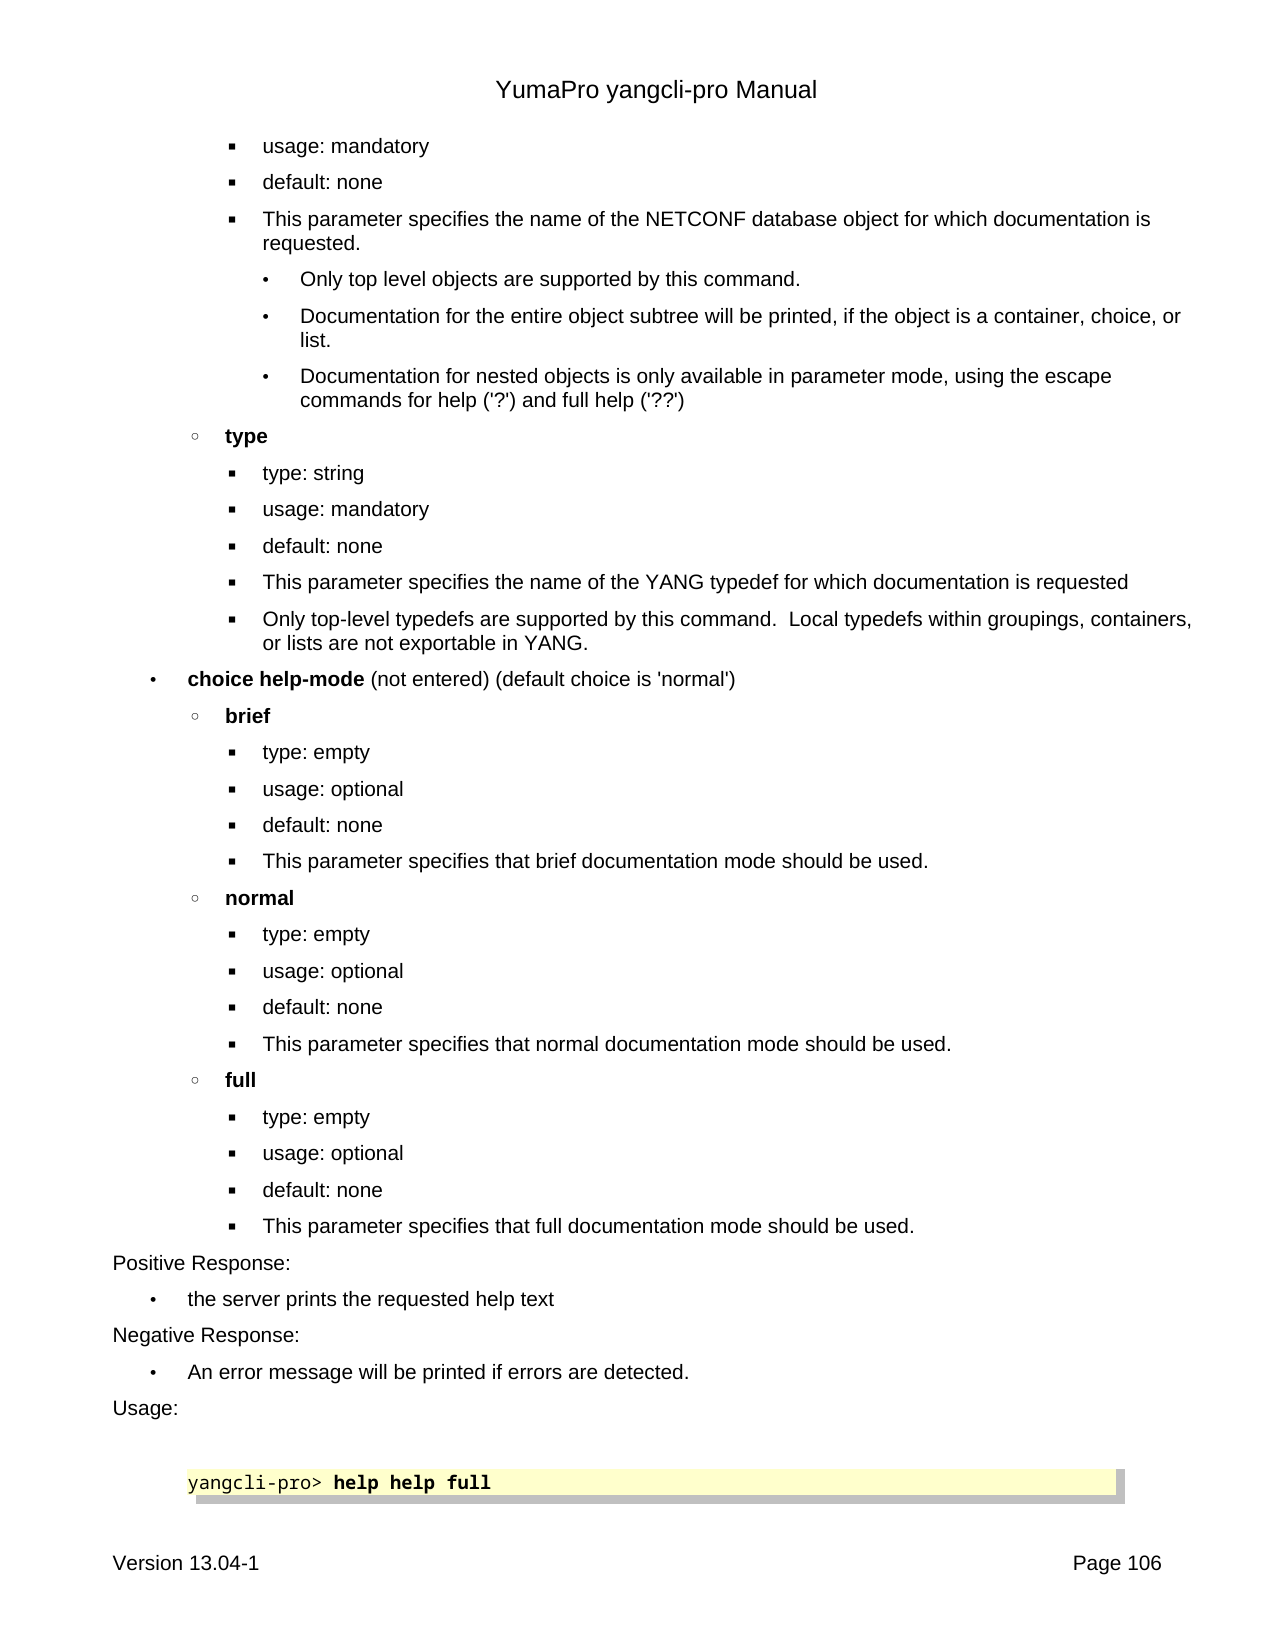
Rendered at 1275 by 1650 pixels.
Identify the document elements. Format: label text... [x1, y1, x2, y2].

list usage: mandatory [225, 497, 1200, 521]
list default: none [225, 995, 1200, 1019]
list Documentation for the entire object subtree will be printed, if the object is a container, choice, or list. [262, 303, 1200, 351]
list type: empty [225, 1104, 1200, 1128]
list usage: optional [225, 959, 1200, 983]
list default: none [225, 534, 1200, 558]
list This parameter specifies that brief documentation mode should be used. [225, 849, 1200, 873]
text yangcli-pro> help help full [187, 1469, 1116, 1495]
text Positive Response: [112, 1250, 1200, 1274]
text Negative Response: [112, 1323, 1200, 1347]
list Only top level objects are supported by this command. [262, 267, 1200, 291]
list An error message will be printed if errors are detected. [150, 1360, 1200, 1384]
list normal [187, 886, 1200, 910]
list This parameter specifies that full documentation mode should be used. [225, 1214, 1200, 1238]
list type: empty [225, 740, 1200, 764]
list This parameter specifies that normal documentation mode should be used. [225, 1032, 1200, 1056]
list Documentation for nested objects is only available in parameter mode, using the escape commands for help ('?') and full help ('??') [262, 364, 1200, 412]
list the server prints the requested help text [150, 1287, 1200, 1311]
text Usage: [112, 1396, 1200, 1420]
list usage: mandatory [225, 134, 1200, 158]
list usage: optional [225, 1141, 1200, 1165]
list type: empty [225, 922, 1200, 946]
list default: none [225, 1177, 1200, 1201]
list type [187, 424, 1200, 448]
list usage: optional [225, 776, 1200, 800]
list choice help-mode (not entered) (default choice is 'normal') [150, 667, 1200, 691]
list This parameter specifies the name of the NETCONF database object for which documentation is requested. [225, 207, 1200, 254]
list Only top-level typedefs are supported by this command. Local typedefs within groupings, containers, or lists are not exportable in YANG. [225, 607, 1200, 654]
list default: none [225, 170, 1200, 194]
list default: none [225, 813, 1200, 837]
list full [187, 1068, 1200, 1092]
list type: string [225, 461, 1200, 485]
list This parameter specifies the name of the YANG typedef for which documentation is requested [225, 570, 1200, 594]
list brief [187, 703, 1200, 727]
